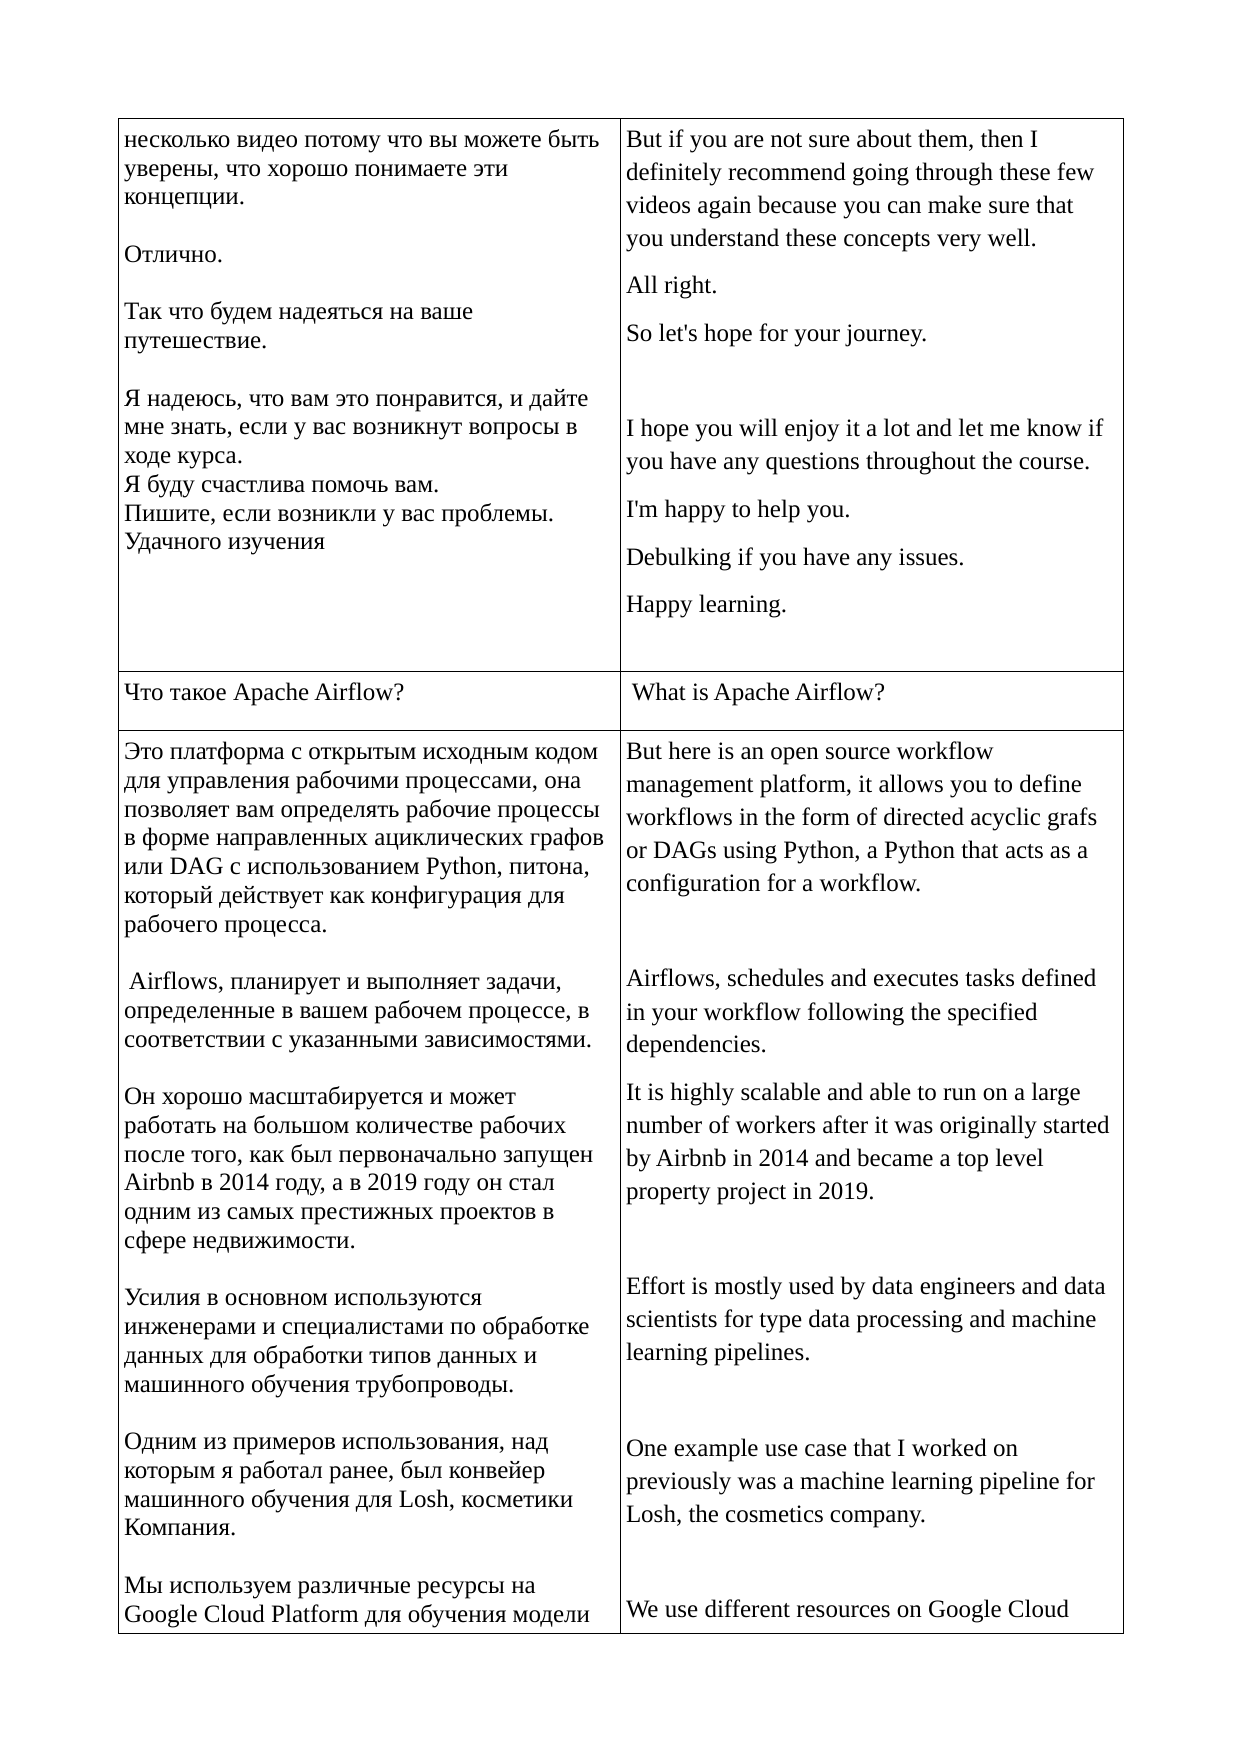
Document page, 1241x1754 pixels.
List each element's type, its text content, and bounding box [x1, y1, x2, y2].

table_cell But if you are not sure about them, then I definitely recommend going through these few videos again because you can make sure that you understand these concepts very well. All right. So let's hope for your journey. I hope you will enjoy it a lot and let me know if you have any questions throughout the course. I'm happy to help you. Debulking if you have any issues. Happy learning. [621, 119, 1123, 671]
table_cell Что такое Apache Airflow? [119, 672, 620, 730]
table_cell What is Apache Airflow? [621, 672, 1123, 730]
table_cell Это платформа с открытым исходным кодом для управления рабочими процессами, она позволяет вам определять рабочие процессы в форме направленных ациклических графов или DAG с использованием Python, питона, который действует как конфигурация для рабочего процесса. Airflows, планирует и выполняет задачи, определенные в вашем рабочем процессе, в соответствии с указанными зависимостями. Он хорошо масштабируется и может работать на большом количестве рабочих после того, как был первоначально запущен Airbnb в 2014 году, а в 2019 году он стал одним из самых престижных проектов в сфере недвижимости. Усилия в основном используются инженерами и специалистами по обработке данных для обработки типов данных и машинного обучения трубопроводы. Одним из примеров использования, над которым я работал ранее, был конвейер машинного обучения для Losh, косметики Компания. Мы используем различные ресурсы на Google Cloud Platform для обучения модели [119, 731, 620, 1633]
table_cell But here is an open source workflow management platform, it allows you to define workflows in the form of directed acyclic grafs or DAGs using Python, a Python that acts as a configuration for a workflow. Airflows, schedules and executes tasks defined in your workflow following the specified dependencies. It is highly scalable and able to run on a large number of workers after it was originally started by Airbnb in 2014 and became a top level property project in 2019. Effort is mostly used by data engineers and data scientists for type data processing and machine learning pipelines. One example use case that I worked on previously was a machine learning pipeline for Losh, the cosmetics company. We use different resources on Google Cloud [621, 731, 1123, 1633]
table_cell несколько видео потому что вы можете быть уверены, что хорошо понимаете эти концепции. Отлично. Так что будем надеяться на ваше путешествие. Я надеюсь, что вам это понравится, и дайте мне знать, если у вас возникнут вопросы в ходе курса. Я буду счастлива помочь вам. Пишите, если возникли у вас проблемы. Удачного изучения [119, 119, 620, 671]
